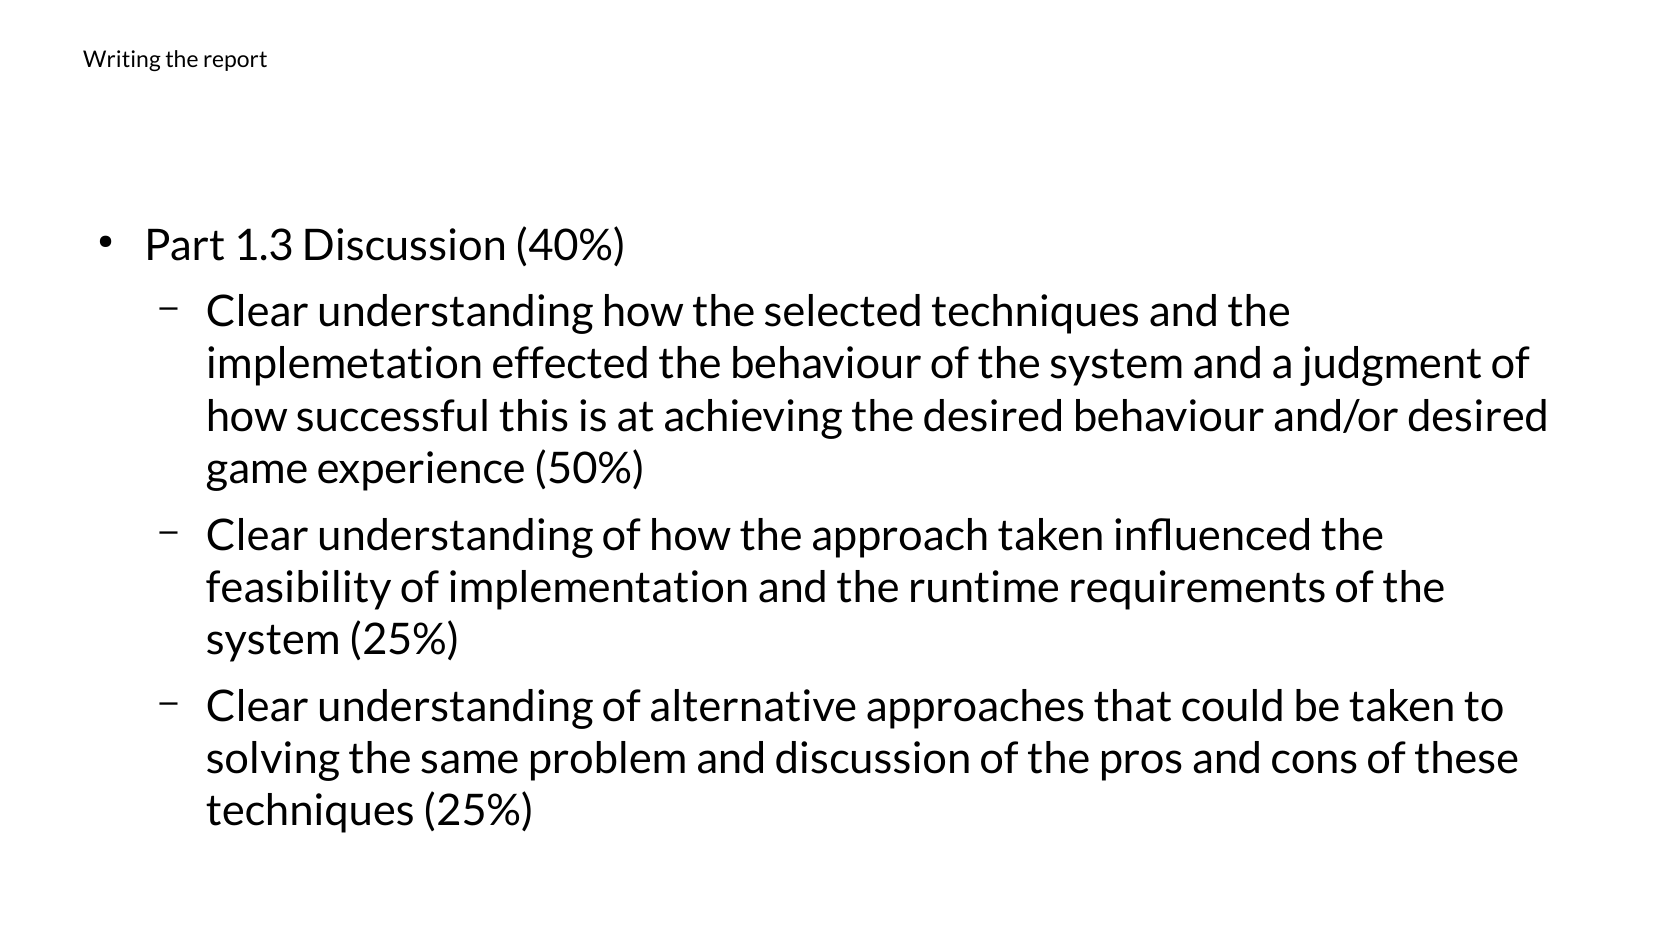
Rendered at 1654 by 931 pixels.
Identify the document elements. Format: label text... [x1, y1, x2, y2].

title Writing the report [83, 0, 1571, 119]
list Part 1.3 Discussion (40%) Clear understanding how the selected techniques and the implemetation effected the behaviour of the system and a judgment of how successful this is at achieving the desired behaviour and/or desired game experience (50%) Clear understanding of how the approach taken influenced the feasibility of implementation and the runtime requirements of the system (25%) Clear understanding of alternative approaches that could be taken to solving the same problem and discussion of the pros and cons of these techniques (25%) [82, 217, 1571, 839]
